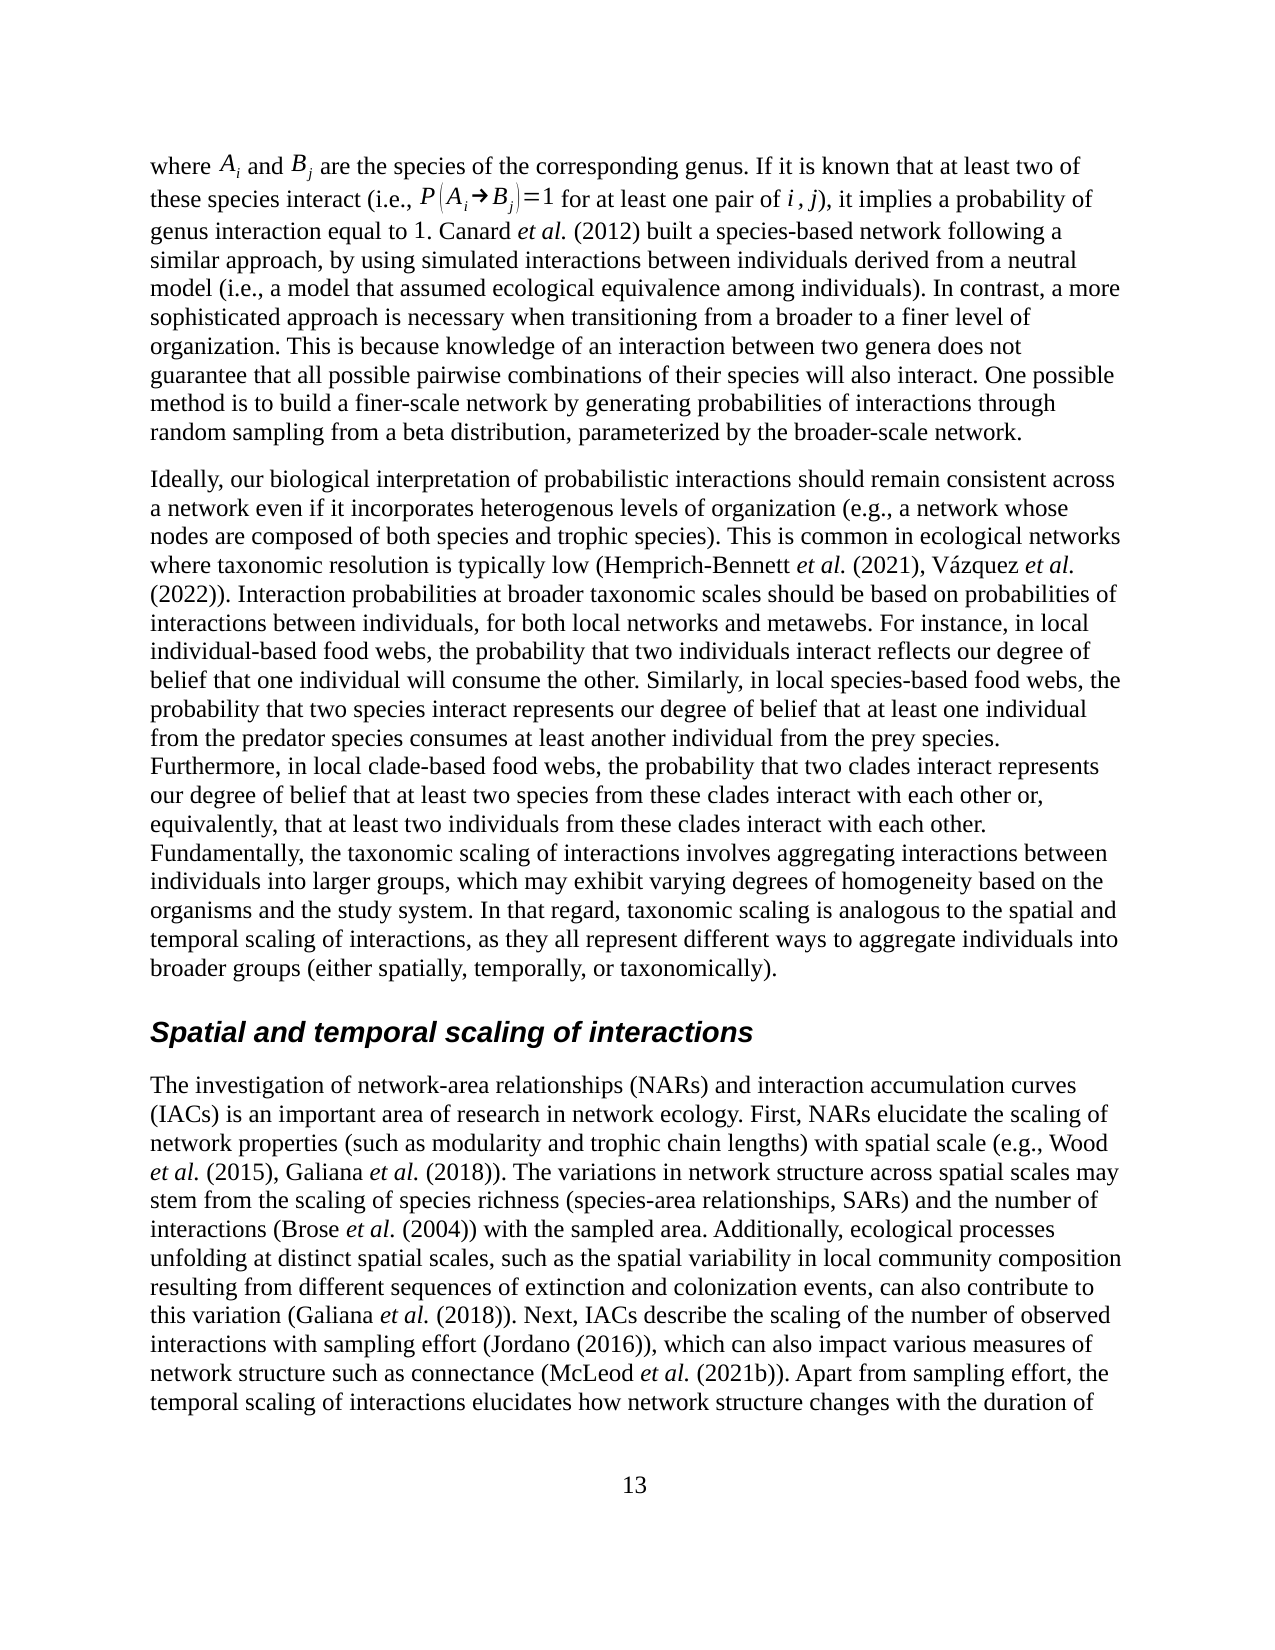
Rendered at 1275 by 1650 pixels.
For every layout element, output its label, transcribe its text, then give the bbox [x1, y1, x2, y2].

text where and are the species of the corresponding genus. If it is known that at least two of these species interact (i.e., for at least one pair of ), it implies a probability of genus interaction equal to . Canard et al. (2012) built a species-based network following a similar approach, by using simulated interactions between individuals derived from a neutral model (i.e., a model that assumed ecological equivalence among individuals). In contrast, a more sophisticated approach is necessary when transitioning from a broader to a finer level of organization. This is because knowledge of an interaction between two genera does not guarantee that all possible pairwise combinations of their species will also interact. One possible method is to build a finer-scale network by generating probabilities of interactions through random sampling from a beta distribution, parameterized by the broader-scale network. [150, 150, 1125, 446]
subtitle Spatial and temporal scaling of interactions [150, 1015, 1125, 1049]
text Ideally, our biological interpretation of probabilistic interactions should remain consistent across a network even if it incorporates heterogenous levels of organization (e.g., a network whose nodes are composed of both species and trophic species). This is common in ecological networks where taxonomic resolution is typically low (Hemprich-Bennett et al. (2021), Vázquez et al. (2022)). Interaction probabilities at broader taxonomic scales should be based on probabilities of interactions between individuals, for both local networks and metawebs. For instance, in local individual-based food webs, the probability that two individuals interact reflects our degree of belief that one individual will consume the other. Similarly, in local species-based food webs, the probability that two species interact represents our degree of belief that at least one individual from the predator species consumes at least another individual from the prey species. Furthermore, in local clade-based food webs, the probability that two clades interact represents our degree of belief that at least two species from these clades interact with each other or, equivalently, that at least two individuals from these clades interact with each other. Fundamentally, the taxonomic scaling of interactions involves aggregating interactions between individuals into larger groups, which may exhibit varying degrees of homogeneity based on the organisms and the study system. In that regard, taxonomic scaling is analogous to the spatial and temporal scaling of interactions, as they all represent different ways to aggregate individuals into broader groups (either spatially, temporally, or taxonomically). [150, 464, 1125, 981]
text The investigation of network-area relationships (NARs) and interaction accumulation curves (IACs) is an important area of research in network ecology. First, NARs elucidate the scaling of network properties (such as modularity and trophic chain lengths) with spatial scale (e.g., Wood et al. (2015), Galiana et al. (2018)). The variations in network structure across spatial scales may stem from the scaling of species richness (species-area relationships, SARs) and the number of interactions (Brose et al. (2004)) with the sampled area. Additionally, ecological processes unfolding at distinct spatial scales, such as the spatial variability in local community composition resulting from different sequences of extinction and colonization events, can also contribute to this variation (Galiana et al. (2018)). Next, IACs describe the scaling of the number of observed interactions with sampling effort (Jordano (2016)), which can also impact various measures of network structure such as connectance (McLeod et al. (2021b)). Apart from sampling effort, the temporal scaling of interactions elucidates how network structure changes with the duration of [150, 1070, 1125, 1415]
